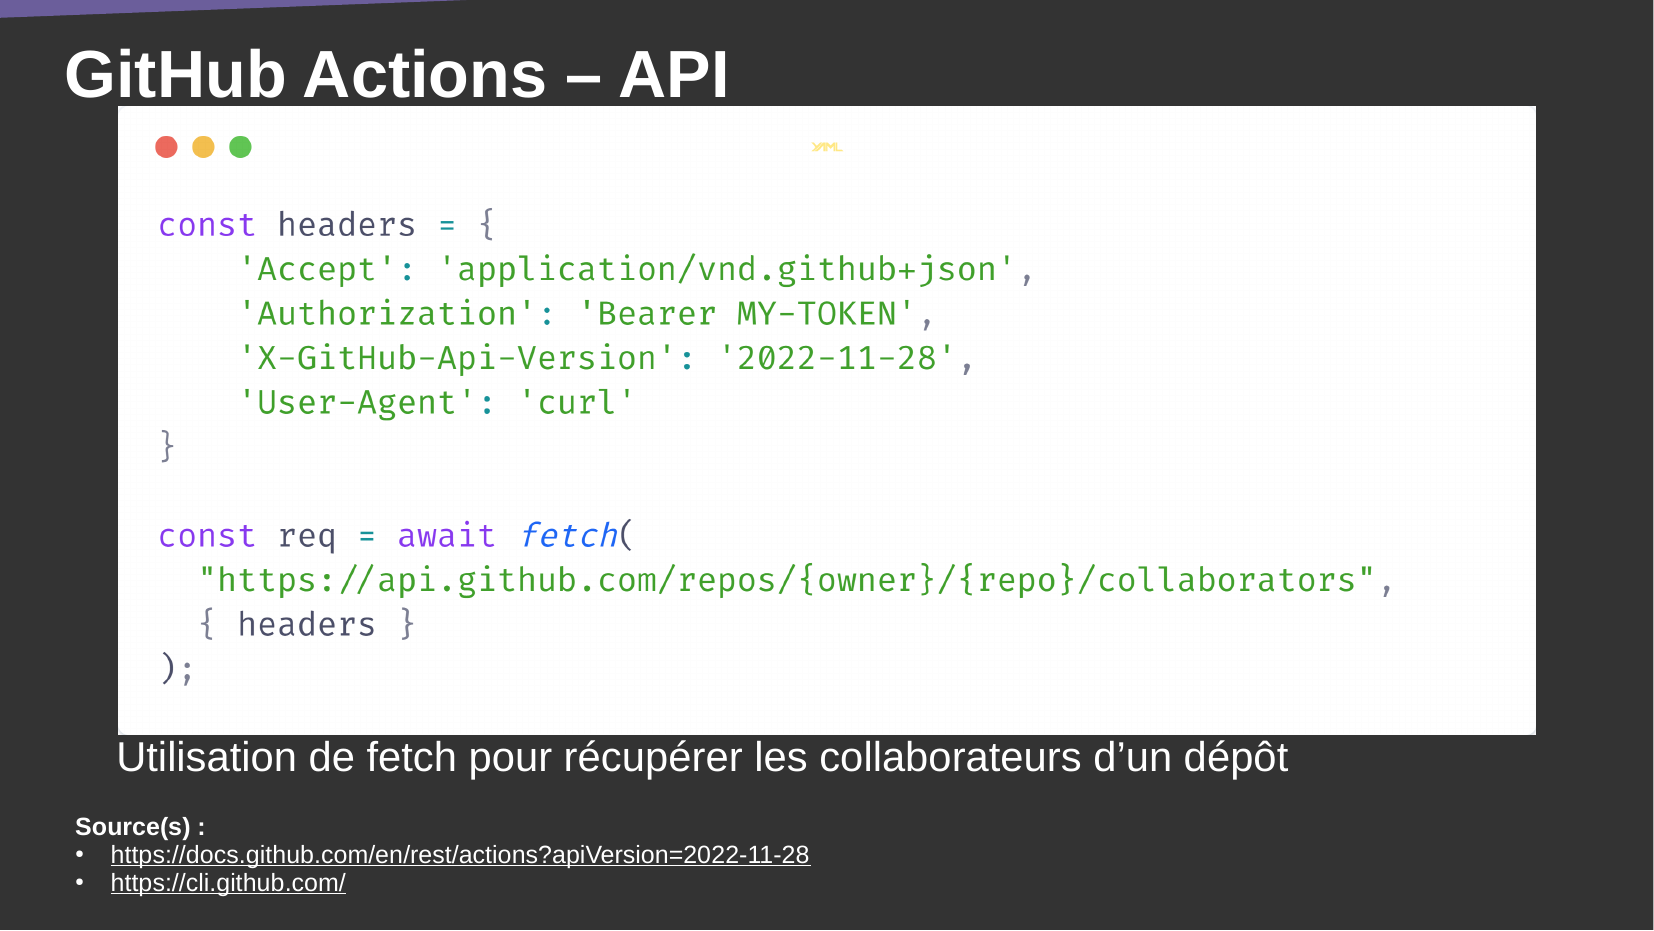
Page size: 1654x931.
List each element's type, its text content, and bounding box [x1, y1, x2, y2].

text_box Source(s) : https://docs.github.com/en/rest/actions?apiVersion=2022-11-28 https://cli.github.com/ [60, 795, 1595, 905]
title GitHub Actions – API [64, 37, 1577, 119]
picture [118, 106, 1536, 736]
text_box [0, 0, 467, 18]
text_box Utilisation de fetch pour récupérer les collaborateurs d’un dépôt [101, 726, 1317, 798]
